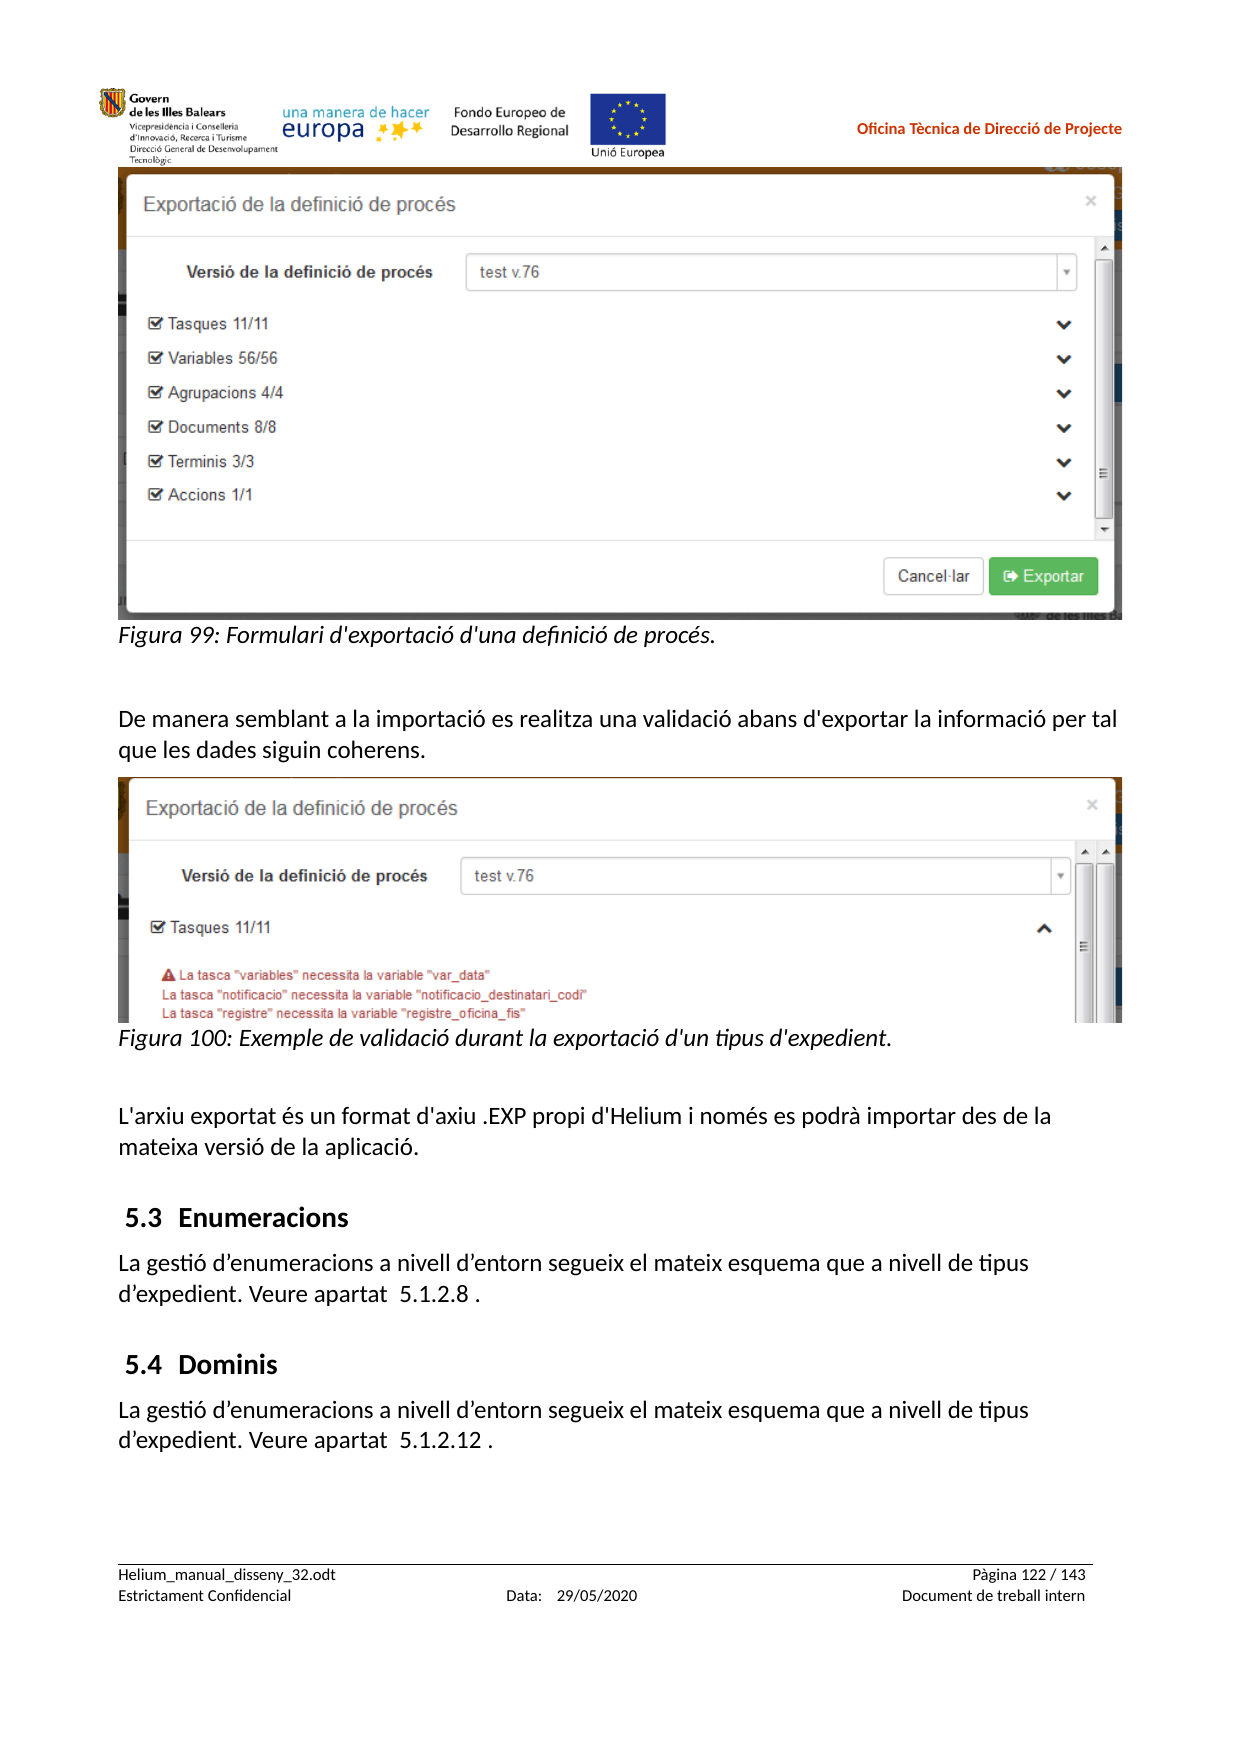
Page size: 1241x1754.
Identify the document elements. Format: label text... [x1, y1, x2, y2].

text L'arxiu exportat és un format d'axiu .EXP propi d'Helium i només es podrà importar des de la mateixa versió de la aplicació. [118, 1101, 1122, 1162]
text Figura 99: Formulari d'exportació d'una definició de procés. [118, 620, 1122, 650]
text La gestió d’enumeracions a nivell d’entorn segueix el mateix esquema que a nivell de tipus d’expedient. Veure apartat 5.1.2.12. [118, 1394, 1122, 1455]
subtitle Enumeracions [118, 1199, 1122, 1235]
subtitle Dominis [118, 1346, 1122, 1381]
text Figura 100: Exemple de validació durant la exportació d'un tipus d'expedient. [118, 1023, 1122, 1053]
text La gestió d’enumeracions a nivell d’entorn segueix el mateix esquema que a nivell de tipus d’expedient. Veure apartat 5.1.2.8. [118, 1247, 1122, 1308]
picture [118, 777, 1123, 1023]
picture [99, 87, 668, 166]
text De manera semblant a la importació es realitza una validació abans d'exportar la informació per tal que les dades siguin coherens. [118, 704, 1122, 765]
picture [118, 167, 1123, 620]
